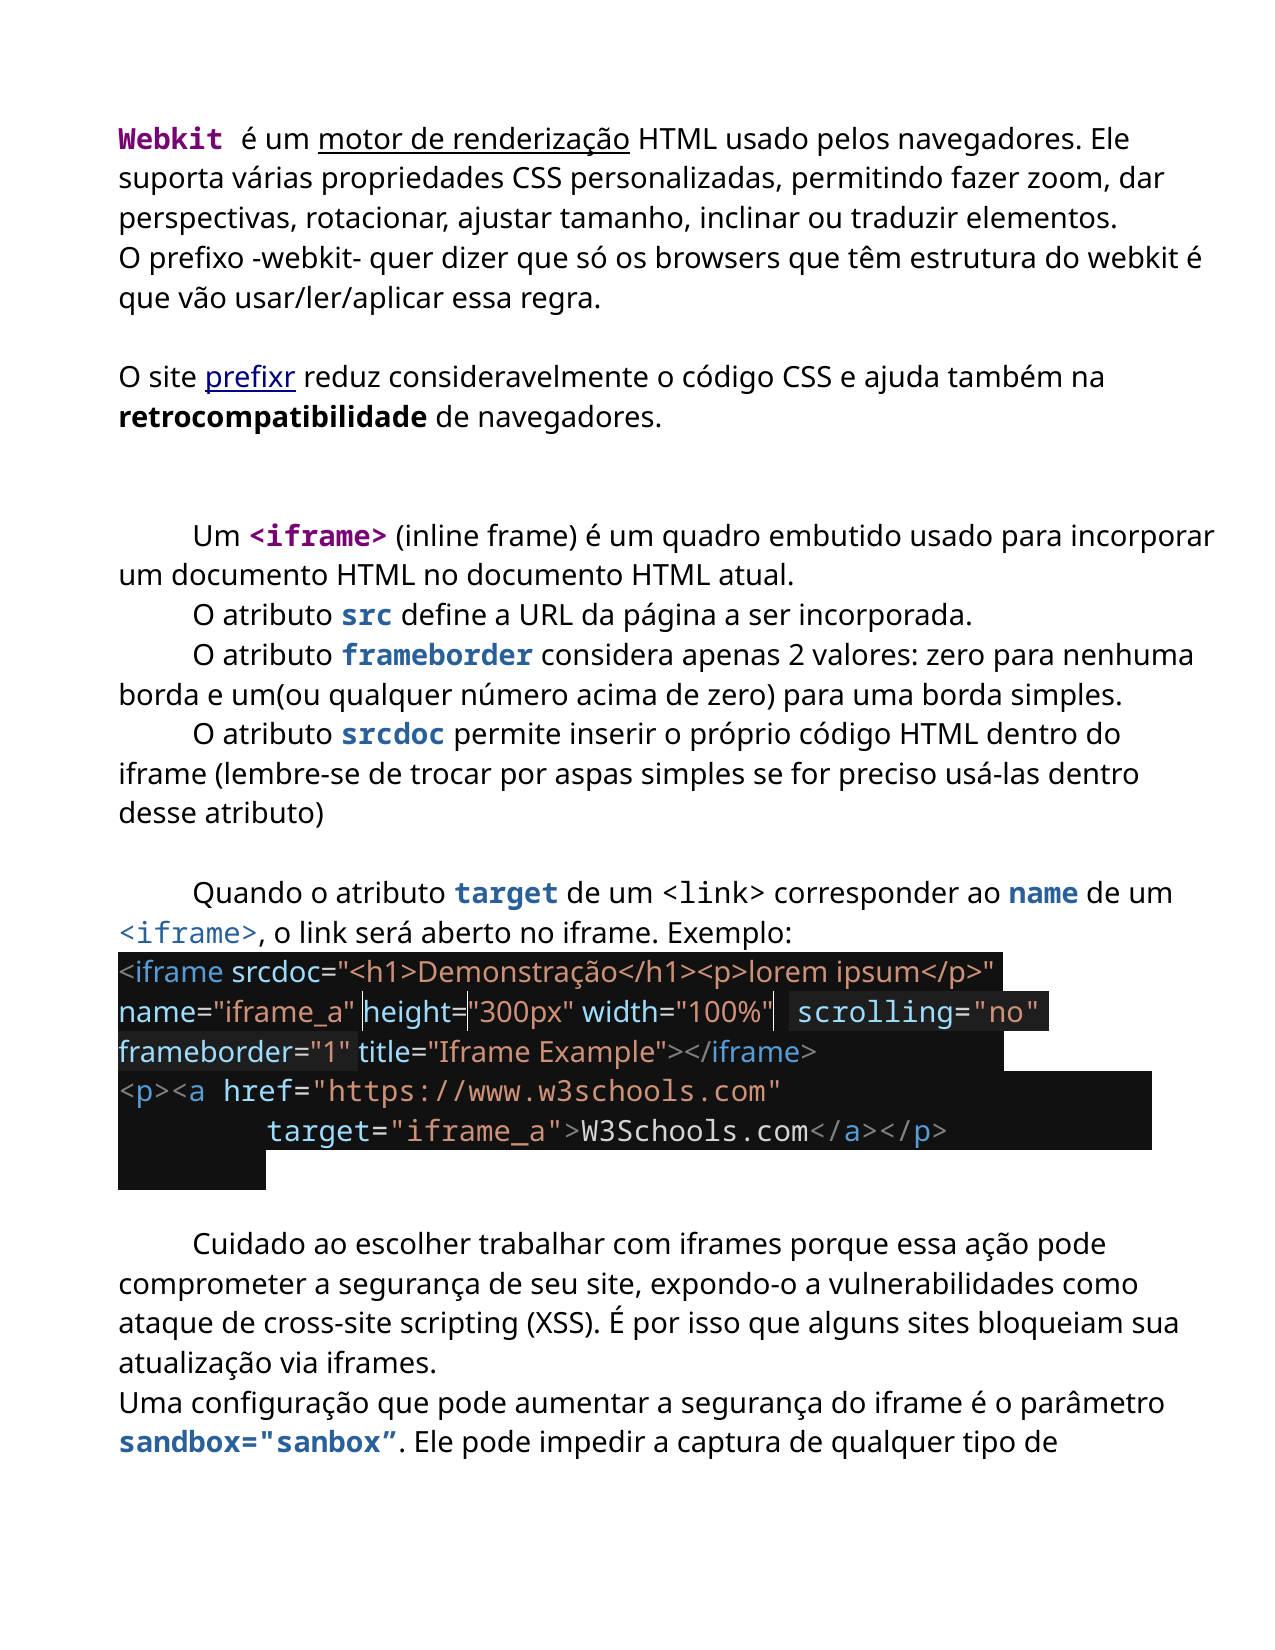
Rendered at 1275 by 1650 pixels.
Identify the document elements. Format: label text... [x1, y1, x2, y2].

text Webkit é um motor de renderização HTML usado pelos navegadores. Ele suporta várias propriedades CSS personalizadas, permitindo fazer zoom, dar perspectivas, rotacionar, ajustar tamanho, inclinar ou traduzir elementos. O prefixo -webkit- quer dizer que só os browsers que têm estrutura do webkit é que vão usar/ler/aplicar essa regra. [118, 118, 1222, 317]
text <iframe srcdoc="<h1>Demonstração</h1><p>lorem ipsum</p>" name="iframe_a" height="300px" width="100%" scrolling="no" frameborder="1" title="Iframe Example"></iframe> [118, 952, 1216, 1071]
text O site prefixr reduz consideravelmente o código CSS e ajuda também na retrocompatibilidade de navegadores. [118, 356, 1216, 436]
text <p><a href="https://www.w3schools.com" target="iframe_a">W3Schools.com</a></p> [118, 1071, 1157, 1190]
text O atributo src define a URL da página a ser incorporada. O atributo frameborder considera apenas 2 valores: zero para nenhuma borda e um(ou qualquer número acima de zero) para uma borda simples. O atributo srcdoc permite inserir o próprio código HTML dentro do iframe (lembre-se de trocar por aspas simples se for preciso usá-las dentro desse atributo) [118, 594, 1216, 832]
text Cuidado ao escolher trabalhar com iframes porque essa ação pode comprometer a segurança de seu site, expondo-o a vulnerabilidades como ataque de cross-site scripting (XSS). É por isso que alguns sites bloqueiam sua atualização via iframes. Uma configuração que pode aumentar a segurança do iframe é o parâmetro sandbox="sanbox”. Ele pode impedir a captura de qualquer tipo de [118, 1223, 1216, 1461]
text Um <iframe> (inline frame) é um quadro embutido usado para incorporar um documento HTML no documento HTML atual. [118, 515, 1216, 594]
text Quando o atributo target de um <link> corresponder ao name de um <iframe>, o link será aberto no iframe. Exemplo: [118, 832, 1216, 952]
